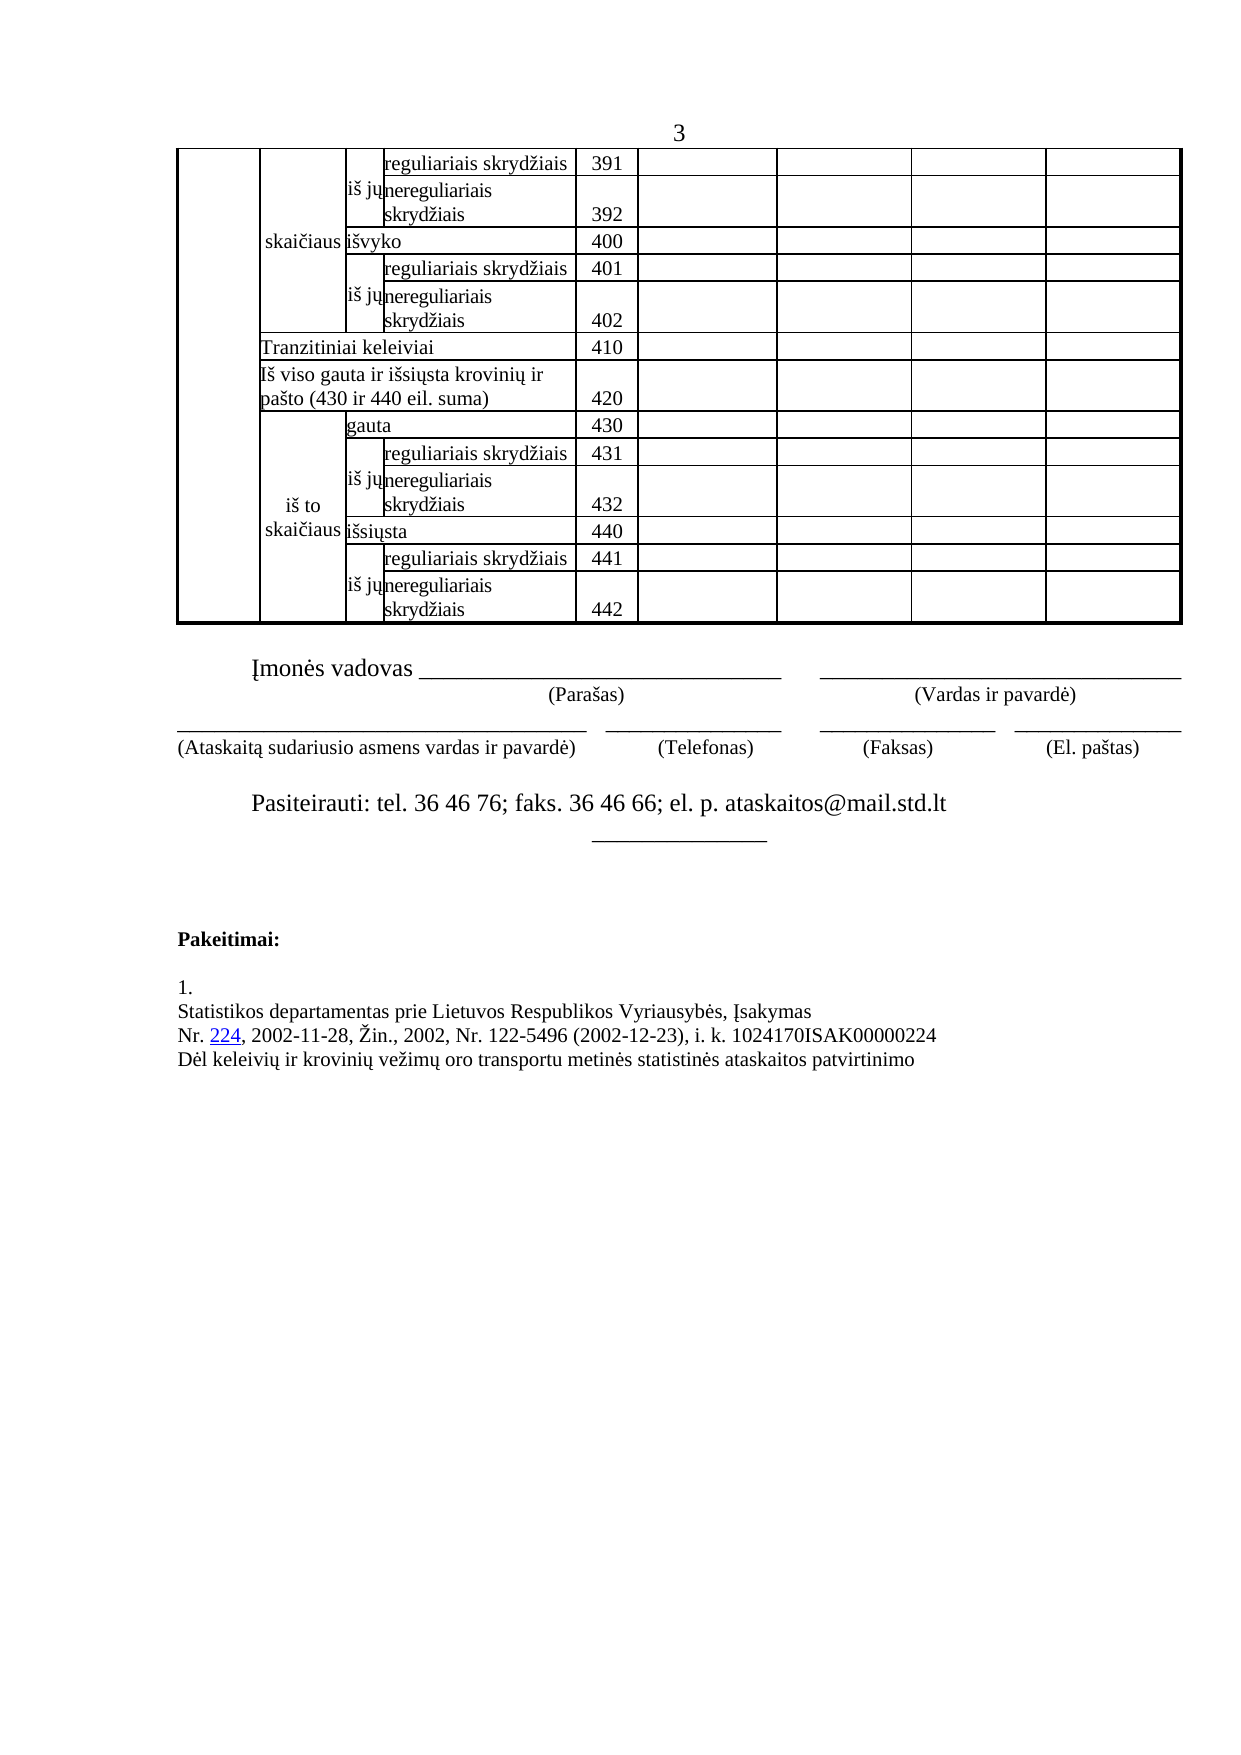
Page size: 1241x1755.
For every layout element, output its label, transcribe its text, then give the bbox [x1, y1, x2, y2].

text Nr. 224, 2002-11-28, Žin., 2002, Nr. 122-5496 (2002-12-23), i. k. 1024170ISAK00000224 [177, 1023, 1181, 1047]
table_cell Tranzitiniai keleiviai [261, 333, 575, 359]
table_cell [639, 572, 776, 621]
table_cell [639, 412, 776, 437]
table_cell iš jų [347, 439, 383, 516]
table_cell [912, 333, 1045, 359]
table_cell nereguliariais skrydžiais [385, 466, 575, 516]
table_cell 402 [577, 282, 637, 332]
table_cell 440 [577, 517, 637, 543]
table_cell [1047, 545, 1179, 570]
table_cell 441 [577, 545, 637, 570]
table_cell [778, 228, 911, 253]
table_cell [778, 361, 911, 410]
table_cell nereguliariais skrydžiais [385, 282, 575, 332]
table_cell [639, 149, 776, 175]
table_cell [778, 439, 911, 464]
table_cell [1047, 149, 1179, 175]
table_cell iš jų [347, 255, 383, 332]
table_cell 400 [577, 228, 637, 253]
table_cell 401 [577, 255, 637, 280]
text ______________ [177, 816, 1181, 845]
text Pakeitimai: [177, 927, 1181, 951]
table_cell [1047, 517, 1179, 543]
table_cell [639, 517, 776, 543]
table_cell [1047, 361, 1179, 410]
table_cell [778, 517, 911, 543]
table_cell [639, 282, 776, 332]
table_cell skaičiaus [261, 149, 345, 332]
table_cell 391 [577, 149, 637, 175]
table_cell [912, 412, 1045, 437]
table_cell gauta [347, 412, 575, 437]
text Pasiteirauti: tel. 36 46 76; faks. 36 46 66; el. p. ataskaitos@mail.std.lt [177, 788, 1181, 816]
table_cell 410 [577, 333, 637, 359]
table_cell reguliariais skrydžiais [385, 149, 575, 175]
table_cell [912, 149, 1045, 175]
table_cell [778, 149, 911, 175]
table_cell [639, 333, 776, 359]
table_cell 420 [577, 361, 637, 410]
table_cell 431 [577, 439, 637, 464]
table_cell [1047, 466, 1179, 516]
table_cell reguliariais skrydžiais [385, 439, 575, 464]
text Statistikos departamentas prie Lietuvos Respublikos Vyriausybės, Įsakymas [177, 999, 1181, 1023]
table_cell [639, 466, 776, 516]
table_cell [1047, 228, 1179, 253]
table_cell [639, 439, 776, 464]
table_cell [778, 466, 911, 516]
table_cell 392 [577, 176, 637, 226]
table_cell [912, 466, 1045, 516]
table_cell 432 [577, 466, 637, 516]
table_cell 442 [577, 572, 637, 621]
table_cell [912, 517, 1045, 543]
table_cell [778, 572, 911, 621]
table_cell [778, 255, 911, 280]
table_cell [1047, 412, 1179, 437]
table_cell nereguliariais skrydžiais [385, 176, 575, 226]
table_cell [1047, 572, 1179, 621]
table_cell iš jų [347, 545, 383, 621]
table_cell [778, 176, 911, 226]
table_cell [912, 545, 1045, 570]
table_cell reguliariais skrydžiais [385, 255, 575, 280]
table_cell [639, 228, 776, 253]
table_cell [639, 176, 776, 226]
table_cell [778, 545, 911, 570]
table_cell [639, 255, 776, 280]
table_cell [912, 361, 1045, 410]
table_cell [1047, 255, 1179, 280]
table_cell [1047, 439, 1179, 464]
table_cell [778, 282, 911, 332]
table_cell Iš viso gauta ir išsiųsta krovinių ir pašto (430 ir 440 eil. suma) [261, 361, 575, 410]
text 1. [177, 975, 1181, 999]
table_cell nereguliariais skrydžiais [385, 572, 575, 621]
table_cell 430 [577, 412, 637, 437]
table_cell [912, 439, 1045, 464]
table_cell [179, 149, 259, 621]
table_cell [912, 282, 1045, 332]
table_cell [912, 255, 1045, 280]
text Dėl keleivių ir krovinių vežimų oro transportu metinės statistinės ataskaitos patvirtinimo [177, 1047, 1181, 1071]
text (Parašas) (Vardas ir pavardė) [177, 682, 1181, 706]
table_cell iš jų [347, 149, 383, 226]
table_cell [778, 333, 911, 359]
text Įmonės vadovas [177, 653, 1181, 682]
table_cell [1047, 176, 1179, 226]
table_cell išsiųsta [347, 517, 575, 543]
table_cell [639, 545, 776, 570]
table_cell [778, 412, 911, 437]
table_cell reguliariais skrydžiais [385, 545, 575, 570]
table_cell [912, 228, 1045, 253]
table_cell [639, 361, 776, 410]
table_cell iš to skaičiaus [261, 412, 345, 621]
table_cell [1047, 333, 1179, 359]
table_cell [912, 572, 1045, 621]
text (Ataskaitą sudariusio asmens vardas ir pavardė) (Telefonas) (Faksas) (El. paštas) [177, 735, 1181, 759]
table_cell [912, 176, 1045, 226]
table_cell [1047, 282, 1179, 332]
table_cell išvyko [347, 228, 575, 253]
